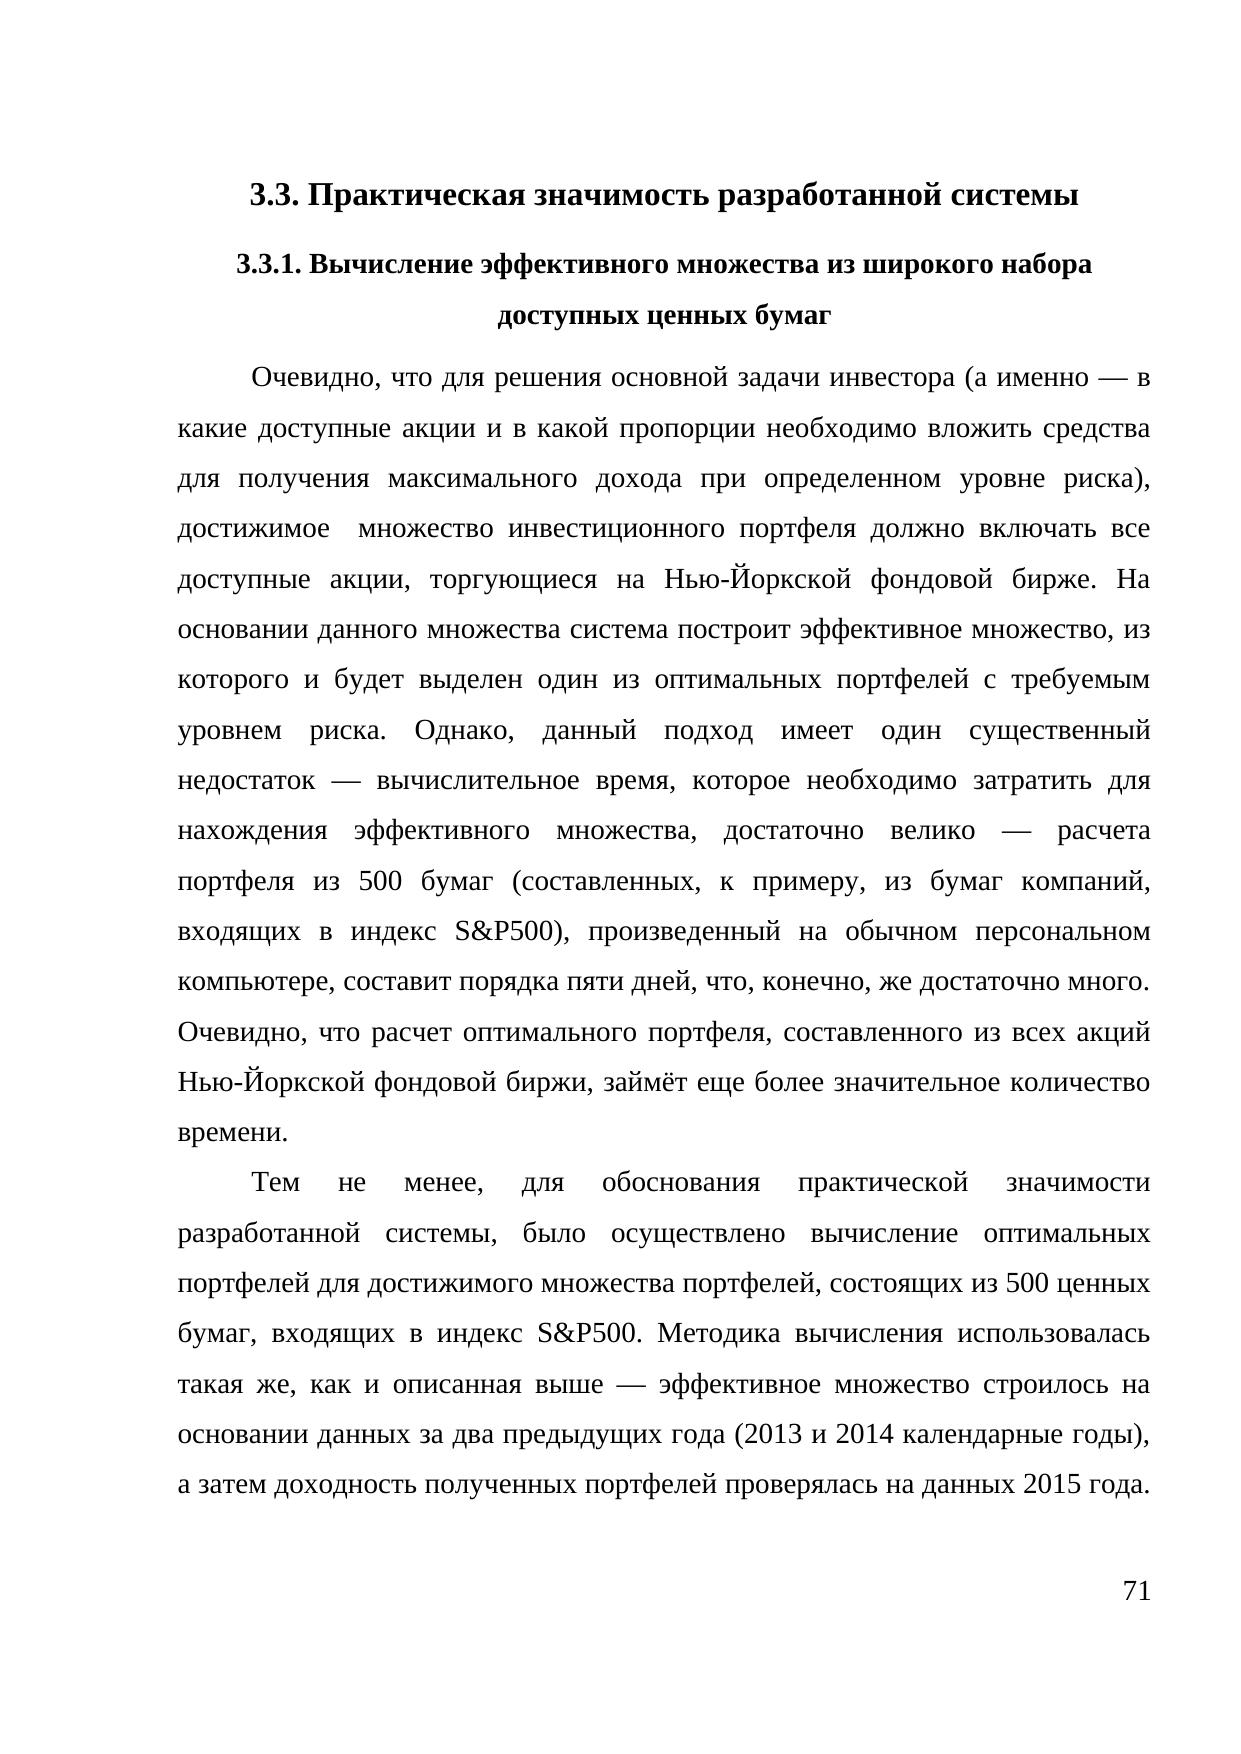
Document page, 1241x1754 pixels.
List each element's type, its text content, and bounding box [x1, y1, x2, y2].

subtitle 3.3. Практическая значимость разработанной системы [177, 174, 1152, 213]
subtitle 3.3.1. Вычисление эффективного множества из широкого набора доступных ценных бумаг [177, 246, 1152, 330]
text Очевидно, что для решения основной задачи инвестора (а именно — в какие доступные акции и в какой пропорции необходимо вложить средства для получения максимального дохода при определенном уровне риска), достижимое множество инвестиционного портфеля должно включать все доступные акции, торгующиеся на Нью-Йоркской фондовой бирже. На основании данного множества система построит эффективное множество, из которого и будет выделен один из оптимальных портфелей с требуемым уровнем риска. Однако, данный подход имеет один существенный недостаток — вычислительное время, которое необходимо затратить для нахождения эффективного множества, достаточно велико — расчета портфеля из 500 бумаг (составленных, к примеру, из бумаг компаний, входящих в индекс S&P500), произведенный на обычном персональном компьютере, составит порядка пяти дней, что, конечно, же достаточно много. Очевидно, что расчет оптимального портфеля, составленного из всех акций Нью-Йоркской фондовой биржи, займёт еще более значительное количество времени. [177, 359, 1152, 1148]
text Тем не менее, для обоснования практической значимости разработанной системы, было осуществлено вычисление оптимальных портфелей для достижимого множества портфелей, состоящих из 500 ценных бумаг, входящих в индекс S&P500. Методика вычисления использовалась такая же, как и описанная выше — эффективное множество строилось на основании данных за два предыдущих года (2013 и 2014 календарные годы), а затем доходность полученных портфелей проверялась на данных 2015 года. [177, 1164, 1152, 1500]
